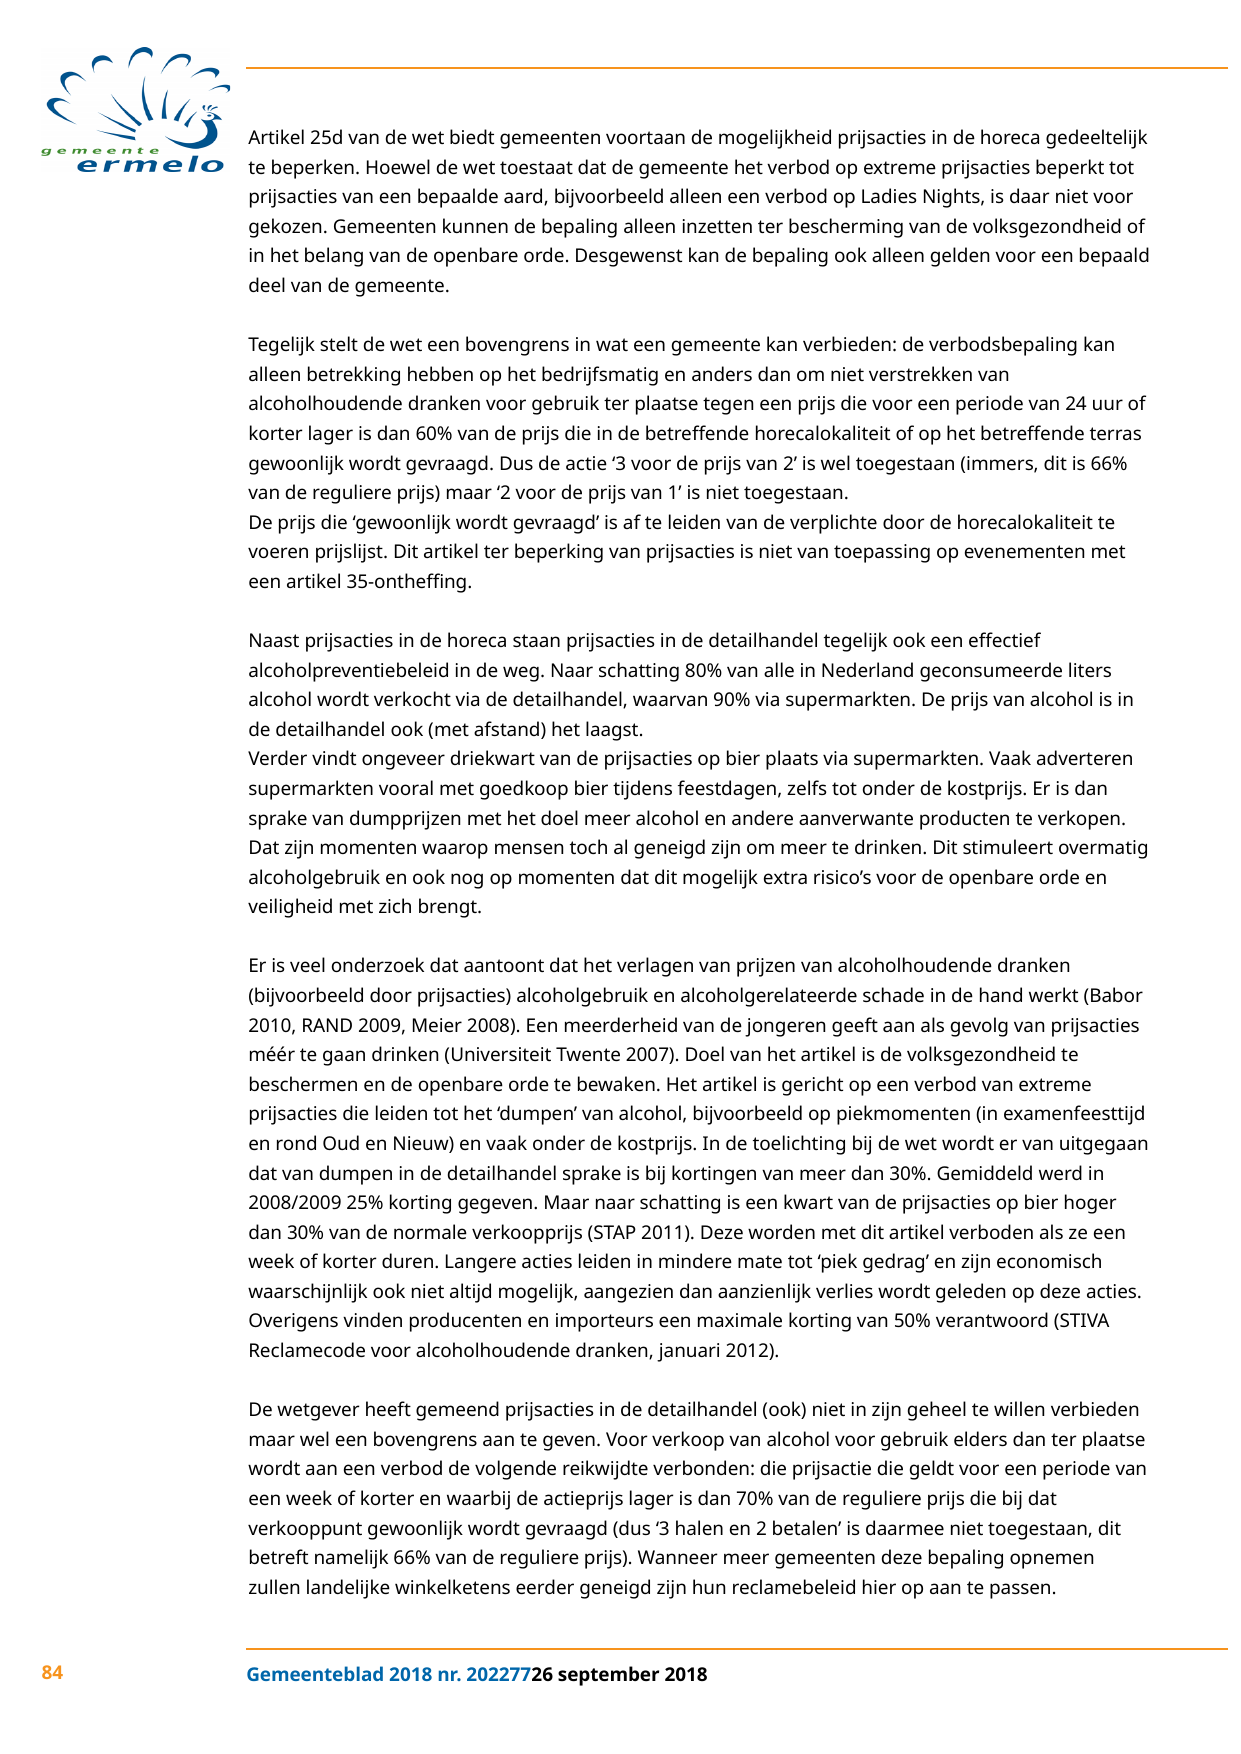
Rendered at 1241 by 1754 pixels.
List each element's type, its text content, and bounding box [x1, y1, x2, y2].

text Verder vindt ongeveer driekwart van de prijsacties op bier plaats via supermarkten. Vaak adverteren supermarkten vooral met goedkoop bier tijdens feestdagen, zelfs tot onder de kostprijs. Er is dan sprake van dumpprijzen met het doel meer alcohol en andere aanverwante producten te verkopen. Dat zijn momenten waarop mensen toch al geneigd zijn om meer te drinken. Dit stimuleert overmatig alcoholgebruik en ook nog op momenten dat dit mogelijk extra risico’s voor de openbare orde en veiligheid met zich brengt. [248, 746, 1152, 919]
text Naast prijsacties in de horeca staan prijsacties in de detailhandel tegelijk ook een effectief alcoholpreventiebeleid in de weg. Naar schatting 80% van alle in Nederland geconsumeerde liters alcohol wordt verkocht via de detailhandel, waarvan 90% via supermarkten. De prijs van alcohol is in de detailhandel ook (met afstand) het laagst. [248, 627, 1152, 742]
text Tegelijk stelt de wet een bovengrens in wat een gemeente kan verbieden: de verbodsbepaling kan alleen betrekking hebben op het bedrijfsmatig en anders dan om niet verstrekken van alcoholhoudende dranken voor gebruik ter plaatse tegen een prijs die voor een periode van 24 uur of korter lager is dan 60% van de prijs die in de betreffende horecalokaliteit of op het betreffende terras gewoonlijk wordt gevraagd. Dus de actie ‘3 voor de prijs van 2’ is wel toegestaan (immers, dit is 66% van de reguliere prijs) maar ‘2 voor de prijs van 1’ is niet toegestaan. [248, 331, 1152, 505]
text De prijs die ‘gewoonlijk wordt gevraagd’ is af te leiden van de verplichte door de horecalokaliteit te voeren prijslijst. Dit artikel ter beperking van prijsacties is niet van toepassing op evenementen met een artikel 35-ontheffing. [248, 509, 1152, 594]
text De wetgever heeft gemeend prijsacties in de detailhandel (ook) niet in zijn geheel te willen verbieden maar wel een bovengrens aan te geven. Voor verkoop van alcohol voor gebruik elders dan ter plaatse wordt aan een verbod de volgende reikwijdte verbonden: die prijsactie die geldt voor een periode van een week of korter en waarbij de actieprijs lager is dan 70% van de reguliere prijs die bij dat verkooppunt gewoonlijk wordt gevraagd (dus ‘3 halen en 2 betalen’ is daarmee niet toegestaan, dit betreft namelijk 66% van de reguliere prijs). Wanneer meer gemeenten deze bepaling opnemen zullen landelijke winkelketens eerder geneigd zijn hun reclamebeleid hier op aan te passen. [248, 1396, 1152, 1600]
picture [41, 47, 231, 172]
text Artikel 25d van de wet biedt gemeenten voortaan de mogelijkheid prijsacties in de horeca gedeeltelijk te beperken. Hoewel de wet toestaat dat de gemeente het verbod op extreme prijsacties beperkt tot prijsacties van een bepaalde aard, bijvoorbeeld alleen een verbod op Ladies Nights, is daar niet voor gekozen. Gemeenten kunnen de bepaling alleen inzetten ter bescherming van de volksgezondheid of in het belang van de openbare orde. Desgewenst kan de bepaling ook alleen gelden voor een bepaald deel van de gemeente. [248, 124, 1152, 298]
text Er is veel onderzoek dat aantoont dat het verlagen van prijzen van alcoholhoudende dranken (bijvoorbeeld door prijsacties) alcoholgebruik en alcoholgerelateerde schade in de hand werkt (Babor 2010, RAND 2009, Meier 2008). Een meerderheid van de jongeren geeft aan als gevolg van prijsacties méér te gaan drinken (Universiteit Twente 2007). Doel van het artikel is de volksgezondheid te beschermen en de openbare orde te bewaken. Het artikel is gericht op een verbod van extreme prijsacties die leiden tot het ‘dumpen’ van alcohol, bijvoorbeeld op piekmomenten (in examenfeesttijd en rond Oud en Nieuw) en vaak onder de kostprijs. In de toelichting bij de wet wordt er van uitgegaan dat van dumpen in de detailhandel sprake is bij kortingen van meer dan 30%. Gemiddeld werd in 2008/2009 25% korting gegeven. Maar naar schatting is een kwart van de prijsacties op bier hoger dan 30% van de normale verkoopprijs (STAP 2011). Deze worden met dit artikel verboden als ze een week of korter duren. Langere acties leiden in mindere mate tot ‘piek gedrag’ en zijn economisch waarschijnlijk ook niet altijd mogelijk, aangezien dan aanzienlijk verlies wordt geleden op deze acties. Overigens vinden producenten en importeurs een maximale korting van 50% verantwoord (STIVA Reclamecode voor alcoholhoudende dranken, januari 2012). [248, 953, 1152, 1363]
